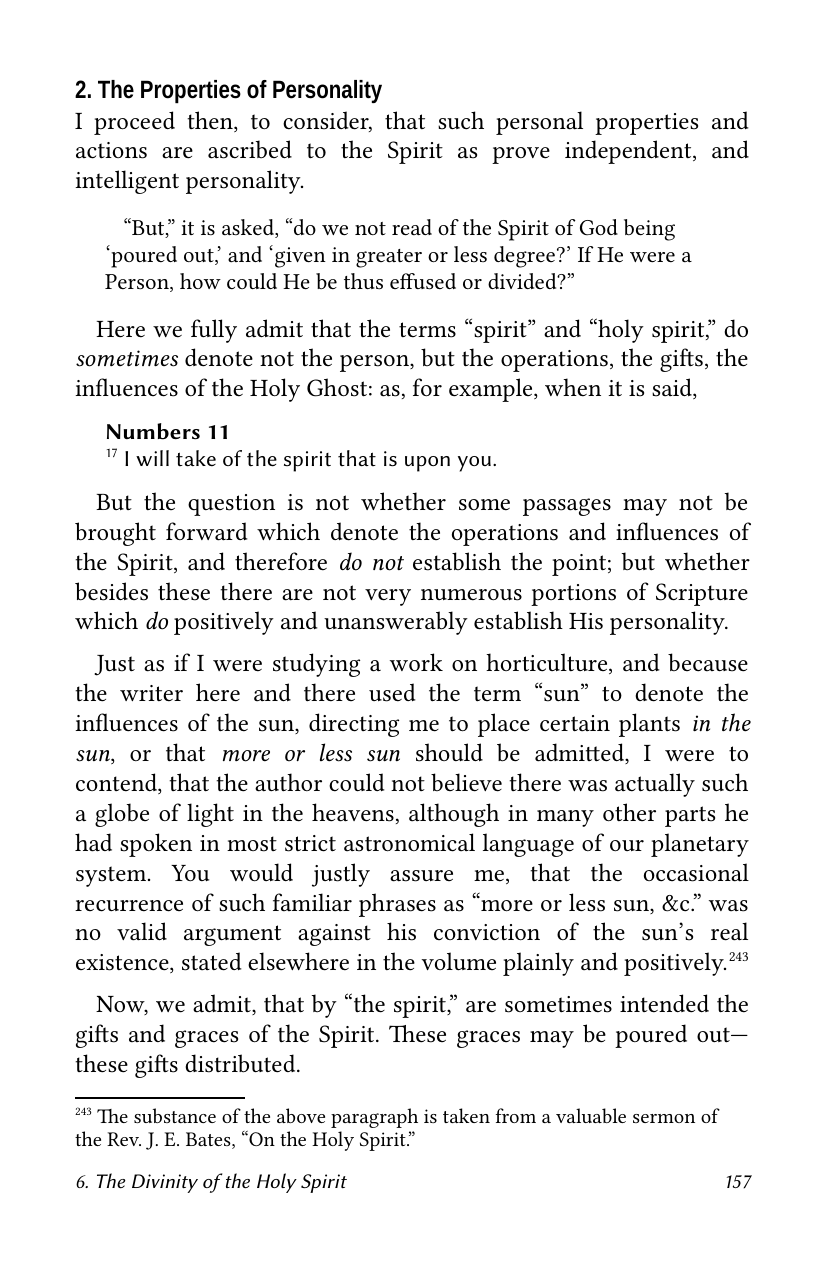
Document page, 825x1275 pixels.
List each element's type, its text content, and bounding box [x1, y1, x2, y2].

text “But,” it is asked, “do we not read of the Spirit of God being ‘poured out,’ and ‘given in greater or less degree?’ If He were a Person, how could He be thus effused or divided?” [105, 214, 720, 295]
text The substance of the above paragraph is taken from a valuable sermon of the Rev. J. E. Bates, “On the Holy Spirit.” [75, 1104, 750, 1152]
text Here we fully admit that the terms “spirit” and “holy spirit,” do sometimes denote not the person, but the operations, the gifts, the influences of the Holy Ghost: as, for example, when it is said, [75, 314, 750, 403]
text But the question is not whether some passages may not be brought forward which denote the operations and influences of the Spirit, and therefore do not establish the point; but whether besides these there are not very numerous portions of Scripture which do positively and unanswerably establish His personality. [75, 488, 750, 636]
text Now, we admit, that by “the spirit,” are sometimes intended the gifts and graces of the Spirit. These graces may be poured out—these gifts distributed. [75, 990, 750, 1079]
subtitle 2. The Properties of Personality [75, 75, 750, 104]
text Numbers 11 [105, 419, 750, 445]
text I proceed then, to consider, that such personal properties and actions are ascribed to the Spirit as prove independent, and intelligent personality. [75, 107, 750, 195]
text 17 I will take of the spirit that is upon you. [105, 445, 720, 472]
text Just as if I were studying a work on horticulture, and because the writer here and there used the term “sun” to denote the influences of the sun, directing me to place certain plants in the sun, or that more or less sun should be admitted, I were to contend, that the author could not believe there was actually such a globe of light in the heavens, although in many other parts he had spoken in most strict astronomical language of our planetary system. You would justly assure me, that the occasional recurrence of such familiar phrases as “more or less sun, &c.” was no valid argument against his conviction of the sun’s real existence, stated elsewhere in the volume plainly and positively. [75, 649, 750, 977]
